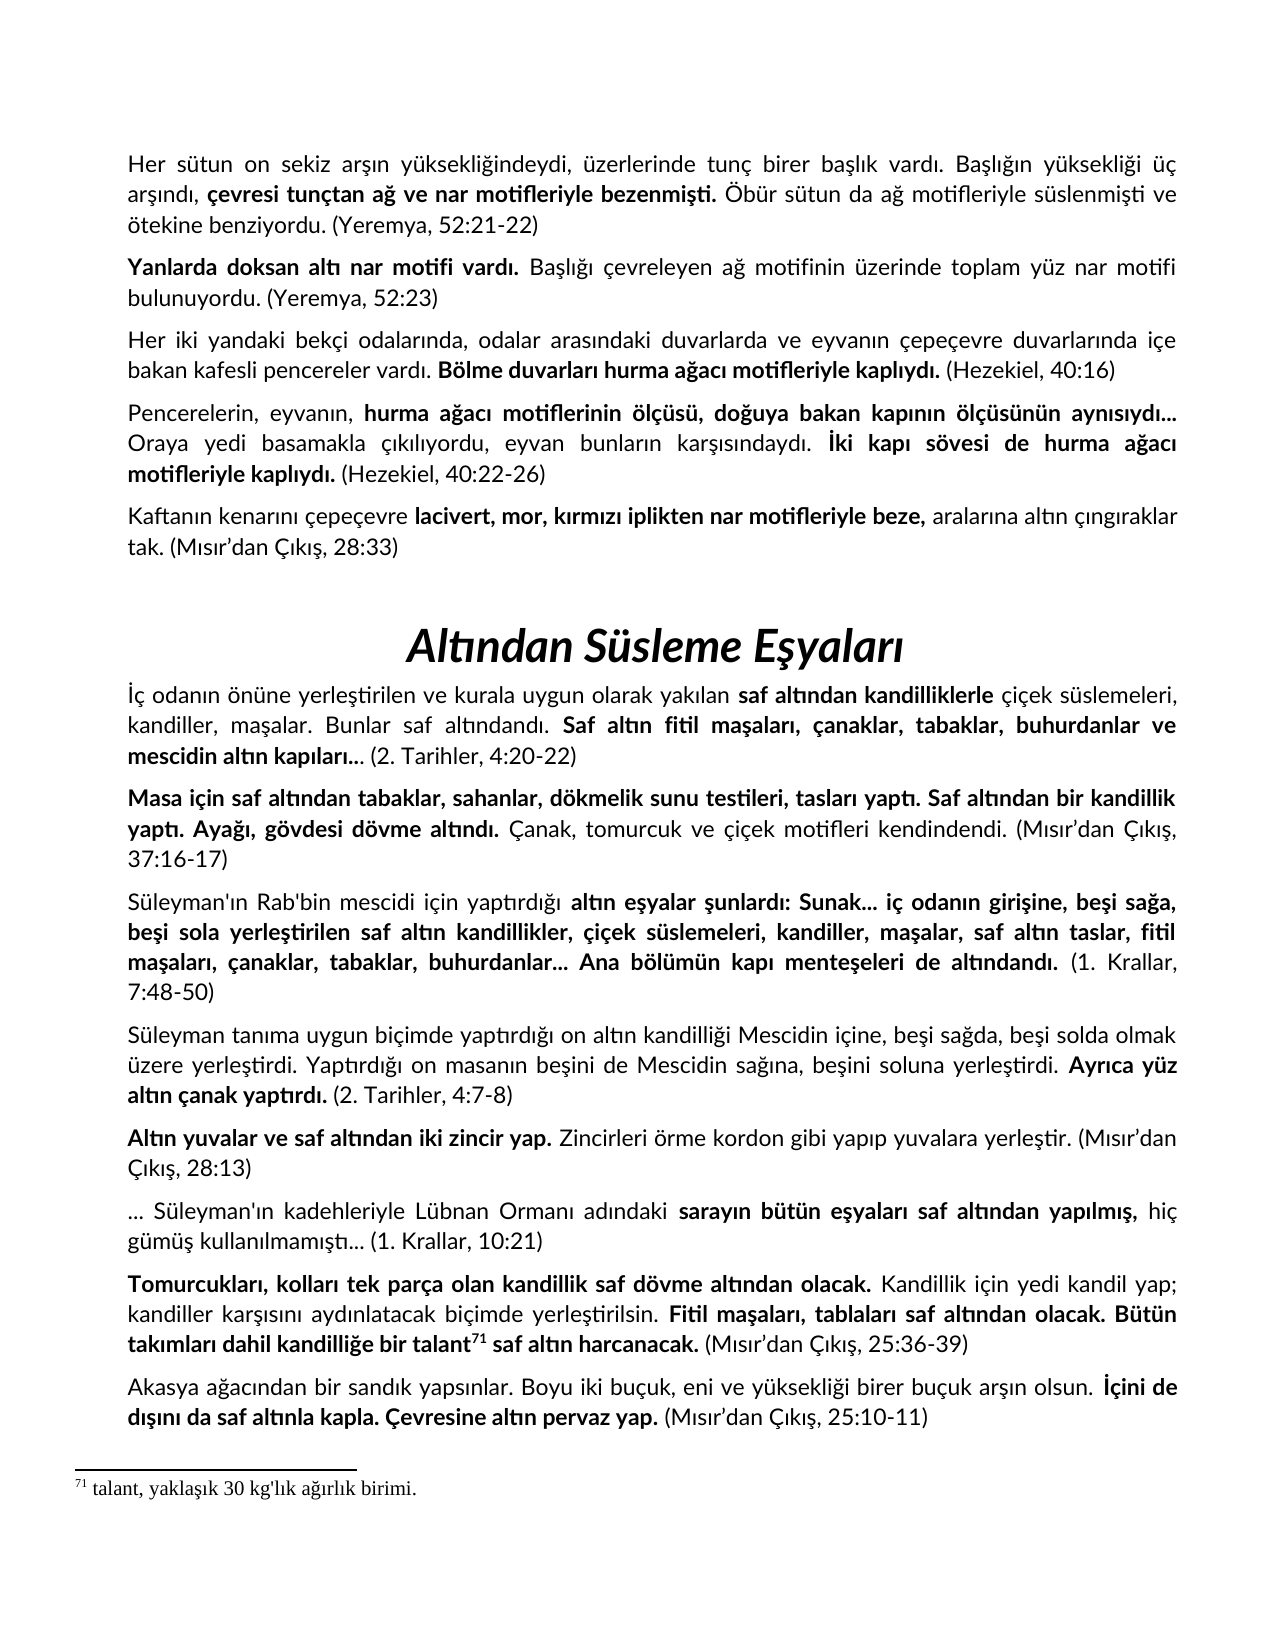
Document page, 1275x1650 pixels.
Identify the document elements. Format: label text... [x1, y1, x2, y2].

text Pencerelerin, eyvanın, hurma ağacı motiflerinin ölçüsü, doğuya bakan kapının ölçüsünün aynısıydı... Oraya yedi basamakla çıkılıyordu, eyvan bunların karşısındaydı. İki kapı sövesi de hurma ağacı motifleriyle kaplıydı. (Hezekiel, 40:22-26) [127, 399, 1177, 487]
text ... Süleyman'ın kadehleriyle Lübnan Ormanı adındaki sarayın bütün eşyaları saf altından yapılmış, hiç gümüş kullanılmamıştı... (1. Krallar, 10:21) [127, 1197, 1177, 1254]
text Her sütun on sekiz arşın yüksekliğindeydi, üzerlerinde tunç birer başlık vardı. Başlığın yüksekliği üç arşındı, çevresi tunçtan ağ ve nar motifleriyle bezenmişti. Öbür sütun da ağ motifleriyle süslenmişti ve ötekine benziyordu. (Yeremya, 52:21-22) [127, 150, 1177, 238]
text Yanlarda doksan altı nar motifi vardı. Başlığı çevreleyen ağ motifinin üzerinde toplam yüz nar motifi bulunuyordu. (Yeremya, 52:23) [127, 253, 1177, 311]
text Akasya ağacından bir sandık yapsınlar. Boyu iki buçuk, eni ve yüksekliği birer buçuk arşın olsun. İçini de dışını da saf altınla kapla. Çevresine altın pervaz yap. (Mısır’dan Çıkış, 25:10-11) [127, 1373, 1177, 1430]
text Süleyman'ın Rab'bin mescidi için yaptırdığı altın eşyalar şunlardı: Sunak... iç odanın girişine, beşi sağa, beşi sola yerleştirilen saf altın kandillikler, çiçek süslemeleri, kandiller, maşalar, saf altın taslar, fitil maşaları, çanaklar, tabaklar, buhurdanlar... Ana bölümün kapı menteşeleri de altındandı. (1. Krallar, 7:48-50) [127, 887, 1177, 1005]
subtitle Altından Süsleme Eşyaları [112, 618, 1200, 673]
text İç odanın önüne yerleştirilen ve kurala uygun olarak yakılan saf altından kandilliklerle çiçek süslemeleri, kandiller, maşalar. Bunlar saf altındandı. Saf altın fitil maşaları, çanaklar, tabaklar, buhurdanlar ve mescidin altın kapıları... (2. Tarihler, 4:20-22) [127, 681, 1177, 769]
text Kaftanın kenarını çepeçevre lacivert, mor, kırmızı iplikten nar motifleriyle beze, aralarına altın çıngıraklar tak. (Mısır’dan Çıkış, 28:33) [127, 502, 1177, 560]
text Süleyman tanıma uygun biçimde yaptırdığı on altın kandilliği Mescidin içine, beşi sağda, beşi solda olmak üzere yerleştirdi. Yaptırdığı on masanın beşini de Mescidin sağına, beşini soluna yerleştirdi. Ayrıca yüz altın çanak yaptırdı. (2. Tarihler, 4:7-8) [127, 1021, 1177, 1108]
text Altın yuvalar ve saf altından iki zincir yap. Zincirleri örme kordon gibi yapıp yuvalara yerleştir. (Mısır’dan Çıkış, 28:13) [127, 1124, 1177, 1181]
text Tomurcukları, kolları tek parça olan kandillik saf dövme altından olacak. Kandillik için yedi kandil yap; kandiller karşısını aydınlatacak biçimde yerleştirilsin. Fitil maşaları, tablaları saf altından olacak. Bütün takımları dahil kandilliğe bir talant saf altın harcanacak. (Mısır’dan Çıkış, 25:36-39) [127, 1269, 1177, 1357]
text talant, yaklaşık 30 kg'lık ağırlık birimi. [75, 1476, 1200, 1500]
text Masa için saf altından tabaklar, sahanlar, dökmelik sunu testileri, tasları yaptı. Saf altından bir kandillik yaptı. Ayağı, gövdesi dövme altındı. Çanak, tomurcuk ve çiçek motifleri kendindendi. (Mısır’dan Çıkış, 37:16-17) [127, 784, 1177, 872]
text Her iki yandaki bekçi odalarında, odalar arasındaki duvarlarda ve eyvanın çepeçevre duvarlarında içe bakan kafesli pencereler vardı. Bölme duvarları hurma ağacı motifleriyle kaplıydı. (Hezekiel, 40:16) [127, 326, 1177, 384]
